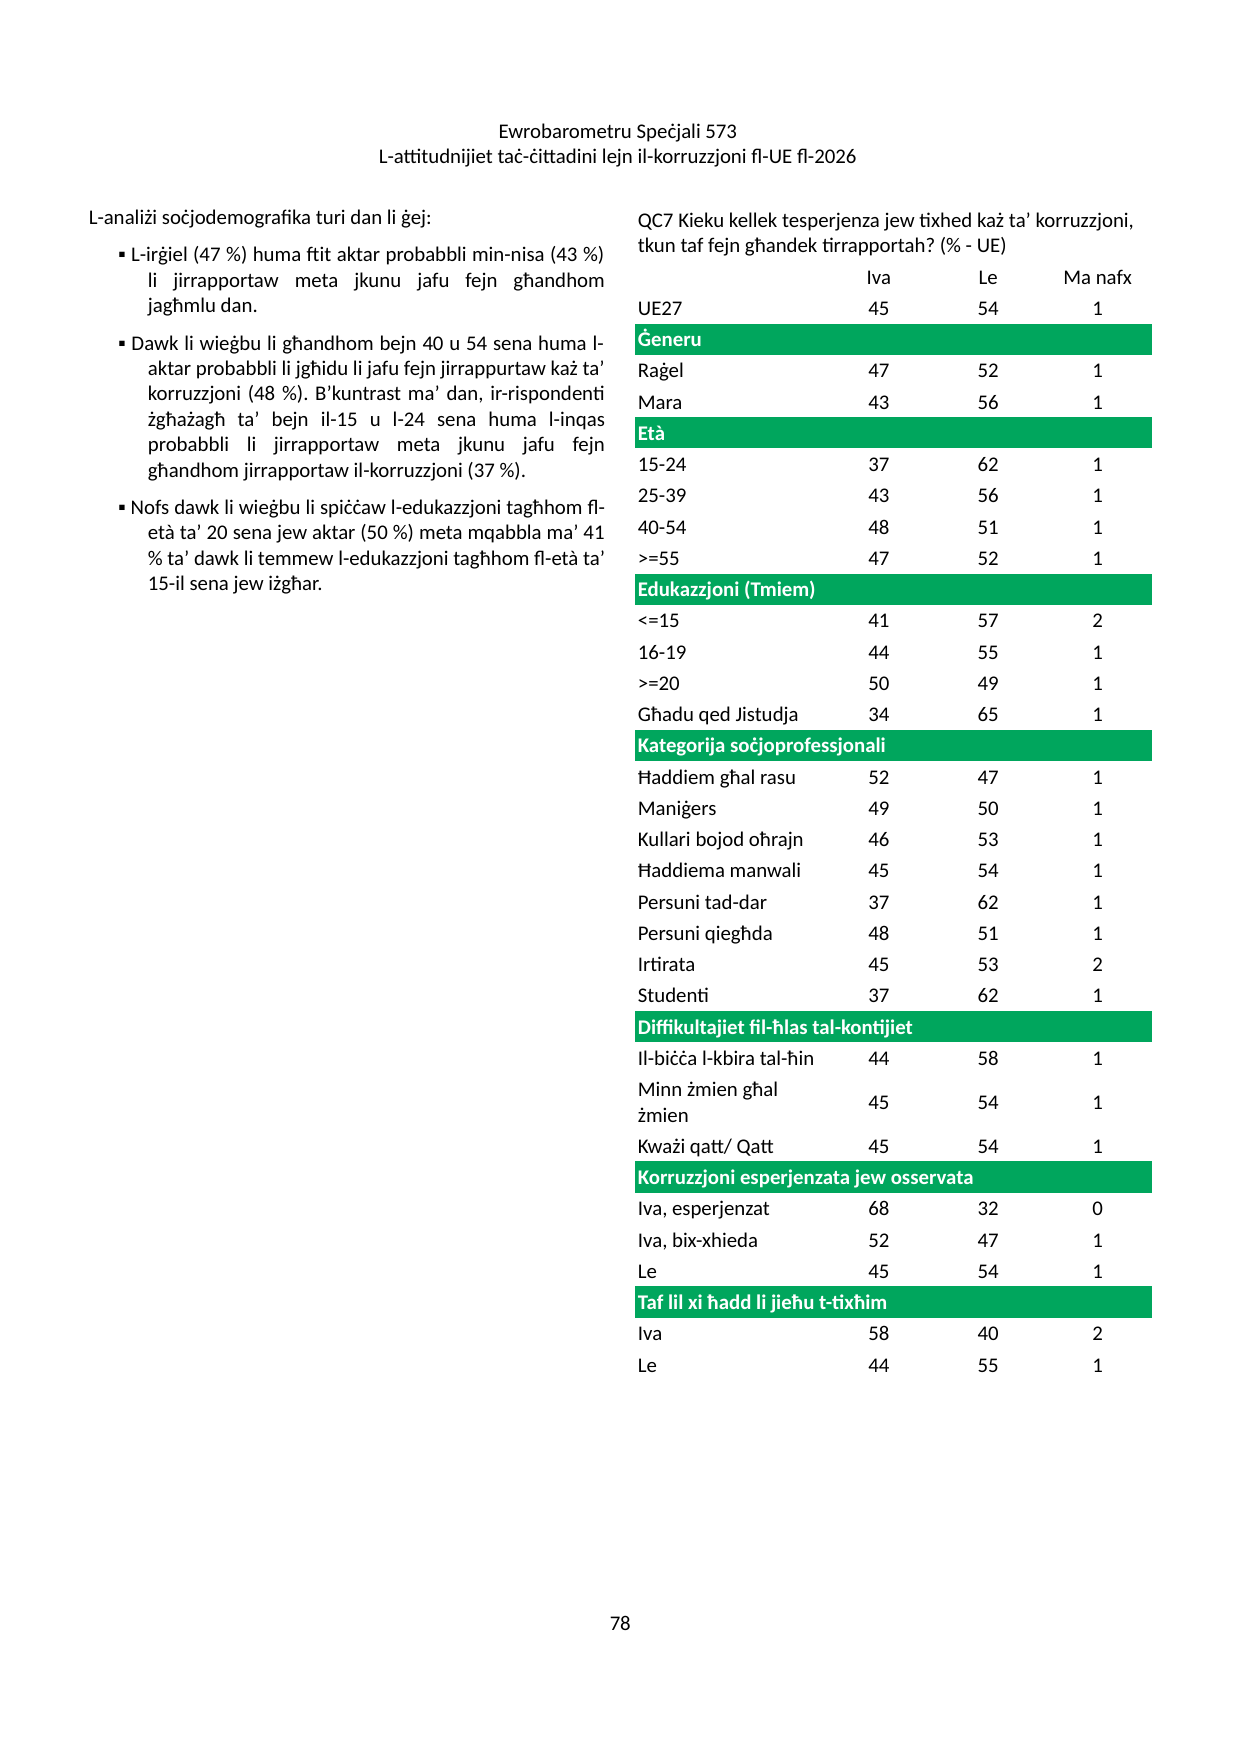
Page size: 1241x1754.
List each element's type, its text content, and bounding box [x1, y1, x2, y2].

table_cell 1 [1043, 1074, 1152, 1130]
table_cell Minn żmien għal żmien [635, 1074, 824, 1130]
table_cell 15-24 [635, 449, 824, 480]
table_cell >=20 [635, 667, 824, 698]
table_cell 1 [1043, 855, 1152, 886]
table_cell 43 [824, 480, 933, 511]
text L-analiżi soċjodemografika turi dan li ġej: [88, 204, 605, 230]
table_cell 32 [933, 1193, 1043, 1224]
table_cell 55 [933, 1349, 1043, 1380]
table_cell Diffikultajiet fil-ħlas tal-kontijiet [635, 1011, 1152, 1042]
table_cell 53 [933, 824, 1043, 855]
table_cell 45 [824, 1255, 933, 1286]
table_cell 1 [1043, 1224, 1152, 1255]
table_cell 49 [933, 667, 1043, 698]
table_cell Iva, esperjenzat [635, 1193, 824, 1224]
table_cell 54 [933, 855, 1043, 886]
table_cell Mara [635, 386, 824, 417]
table_cell 47 [824, 355, 933, 386]
table_cell 40 [933, 1318, 1043, 1349]
table_cell Kullari bojod oħrajn [635, 824, 824, 855]
table_cell Iva, bix-xhieda [635, 1224, 824, 1255]
table_cell 44 [824, 636, 933, 667]
table_cell 41 [824, 605, 933, 636]
text ▪ Nofs dawk li wieġbu li spiċċaw l-edukazzjoni tagħhom fl-età ta’ 20 sena jew aktar (50 %) meta mqabbla ma’ 41 % ta’ dawk li temmew l-edukazzjoni tagħhom fl-età ta’ 15-il sena jew iżgħar. [118, 494, 605, 596]
table_cell 52 [933, 355, 1043, 386]
table_cell Le [635, 1349, 824, 1380]
text ▪ L-irġiel (47 %) huma ftit aktar probabbli min-nisa (43 %) li jirrapportaw meta jkunu jafu fejn għandhom jagħmlu dan. [118, 242, 605, 318]
table_cell 45 [824, 292, 933, 323]
table_cell Persuni qiegħda [635, 917, 824, 948]
table_cell Maniġers [635, 792, 824, 823]
table_cell 44 [824, 1042, 933, 1073]
table_cell 57 [933, 605, 1043, 636]
table_cell 54 [933, 292, 1043, 323]
table_cell 1 [1043, 292, 1152, 323]
table_cell >=55 [635, 542, 824, 573]
table_cell 56 [933, 480, 1043, 511]
table_cell Korruzzjoni esperjenzata jew osservata [635, 1161, 1152, 1193]
table_cell Ħaddiem għal rasu [635, 761, 824, 792]
table_cell UE27 [635, 292, 824, 323]
table_cell 45 [824, 949, 933, 980]
table_cell 45 [824, 855, 933, 886]
table_cell 1 [1043, 355, 1152, 386]
table_cell 1 [1043, 792, 1152, 823]
table_cell 1 [1043, 1349, 1152, 1380]
table_cell 37 [824, 980, 933, 1011]
table_cell Ħaddiema manwali [635, 855, 824, 886]
table_cell 37 [824, 886, 933, 917]
table_cell Le [933, 261, 1043, 292]
table_cell 1 [1043, 511, 1152, 542]
table_cell 37 [824, 449, 933, 480]
table_cell Età [635, 417, 1152, 448]
table_cell 52 [933, 542, 1043, 573]
table_cell 45 [824, 1130, 933, 1161]
table_cell 1 [1043, 636, 1152, 667]
table_cell 51 [933, 511, 1043, 542]
table_cell Ġeneru [635, 324, 1152, 355]
table_cell Ma nafx [1043, 261, 1152, 292]
table_cell 1 [1043, 542, 1152, 573]
table_cell Il-biċċa l-kbira tal-ħin [635, 1042, 824, 1073]
table_cell Persuni tad-dar [635, 886, 824, 917]
table_cell 54 [933, 1074, 1043, 1130]
table_cell 49 [824, 792, 933, 823]
table_cell 55 [933, 636, 1043, 667]
table_cell 43 [824, 386, 933, 417]
table_cell 58 [933, 1042, 1043, 1073]
table_cell 1 [1043, 1130, 1152, 1161]
table_cell 52 [824, 1224, 933, 1255]
table_cell 1 [1043, 917, 1152, 948]
table_cell Iva [824, 261, 933, 292]
table_cell 1 [1043, 1042, 1152, 1073]
table_cell 47 [933, 761, 1043, 792]
table_cell 46 [824, 824, 933, 855]
table_cell 51 [933, 917, 1043, 948]
table_cell Taf lil xi ħadd li jieħu t-tixħim [635, 1286, 1152, 1318]
table_cell 47 [933, 1224, 1043, 1255]
table_cell 45 [824, 1074, 933, 1130]
table_cell 50 [824, 667, 933, 698]
table_cell 62 [933, 449, 1043, 480]
table_cell 1 [1043, 480, 1152, 511]
table_cell 25-39 [635, 480, 824, 511]
table_cell Għadu qed Jistudja [635, 699, 824, 730]
table_cell 62 [933, 980, 1043, 1011]
table_cell 16-19 [635, 636, 824, 667]
table_cell Edukazzjoni (Tmiem) [635, 574, 1152, 605]
table_cell Le [635, 1255, 824, 1286]
table_cell 34 [824, 699, 933, 730]
table_cell 44 [824, 1349, 933, 1380]
table_cell 56 [933, 386, 1043, 417]
table_cell 58 [824, 1318, 933, 1349]
table_cell 62 [933, 886, 1043, 917]
table_cell 65 [933, 699, 1043, 730]
table_cell 48 [824, 511, 933, 542]
table_cell 2 [1043, 949, 1152, 980]
table_cell 1 [1043, 824, 1152, 855]
table_cell 68 [824, 1193, 933, 1224]
table_cell 1 [1043, 449, 1152, 480]
table_header QC7 Kieku kellek tesperjenza jew tixhed każ ta’ korruzzjoni, tkun taf fejn għandek tirrapportah? (% - UE) [635, 204, 1152, 261]
table_cell 47 [824, 542, 933, 573]
table_cell [635, 261, 824, 292]
table_cell 1 [1043, 699, 1152, 730]
table_cell Iva [635, 1318, 824, 1349]
table_cell 0 [1043, 1193, 1152, 1224]
table_cell 40-54 [635, 511, 824, 542]
table_cell Studenti [635, 980, 824, 1011]
table_cell 54 [933, 1130, 1043, 1161]
table_cell 50 [933, 792, 1043, 823]
table_cell Raġel [635, 355, 824, 386]
table_cell Kważi qatt/ Qatt [635, 1130, 824, 1161]
table_cell <=15 [635, 605, 824, 636]
table_cell 1 [1043, 886, 1152, 917]
table_cell 1 [1043, 667, 1152, 698]
table_cell Kategorija soċjoprofessjonali [635, 730, 1152, 761]
table_cell Irtirata [635, 949, 824, 980]
table_cell 52 [824, 761, 933, 792]
table_cell 1 [1043, 761, 1152, 792]
table_cell 1 [1043, 1255, 1152, 1286]
table_cell 1 [1043, 386, 1152, 417]
table_cell 2 [1043, 605, 1152, 636]
table_cell 54 [933, 1255, 1043, 1286]
table_cell 1 [1043, 980, 1152, 1011]
table_cell 2 [1043, 1318, 1152, 1349]
text ▪ Dawk li wieġbu li għandhom bejn 40 u 54 sena huma l-aktar probabbli li jgħidu li jafu fejn jirrappurtaw każ ta’ korruzzjoni (48 %). B’kuntrast ma’ dan, ir-rispondenti żgħażagħ ta’ bejn il-15 u l-24 sena huma l-inqas probabbli li jirrapportaw meta jkunu jafu fejn għandhom jirrapportaw il-korruzzjoni (37 %). [118, 330, 605, 482]
table_cell 48 [824, 917, 933, 948]
table_cell 53 [933, 949, 1043, 980]
